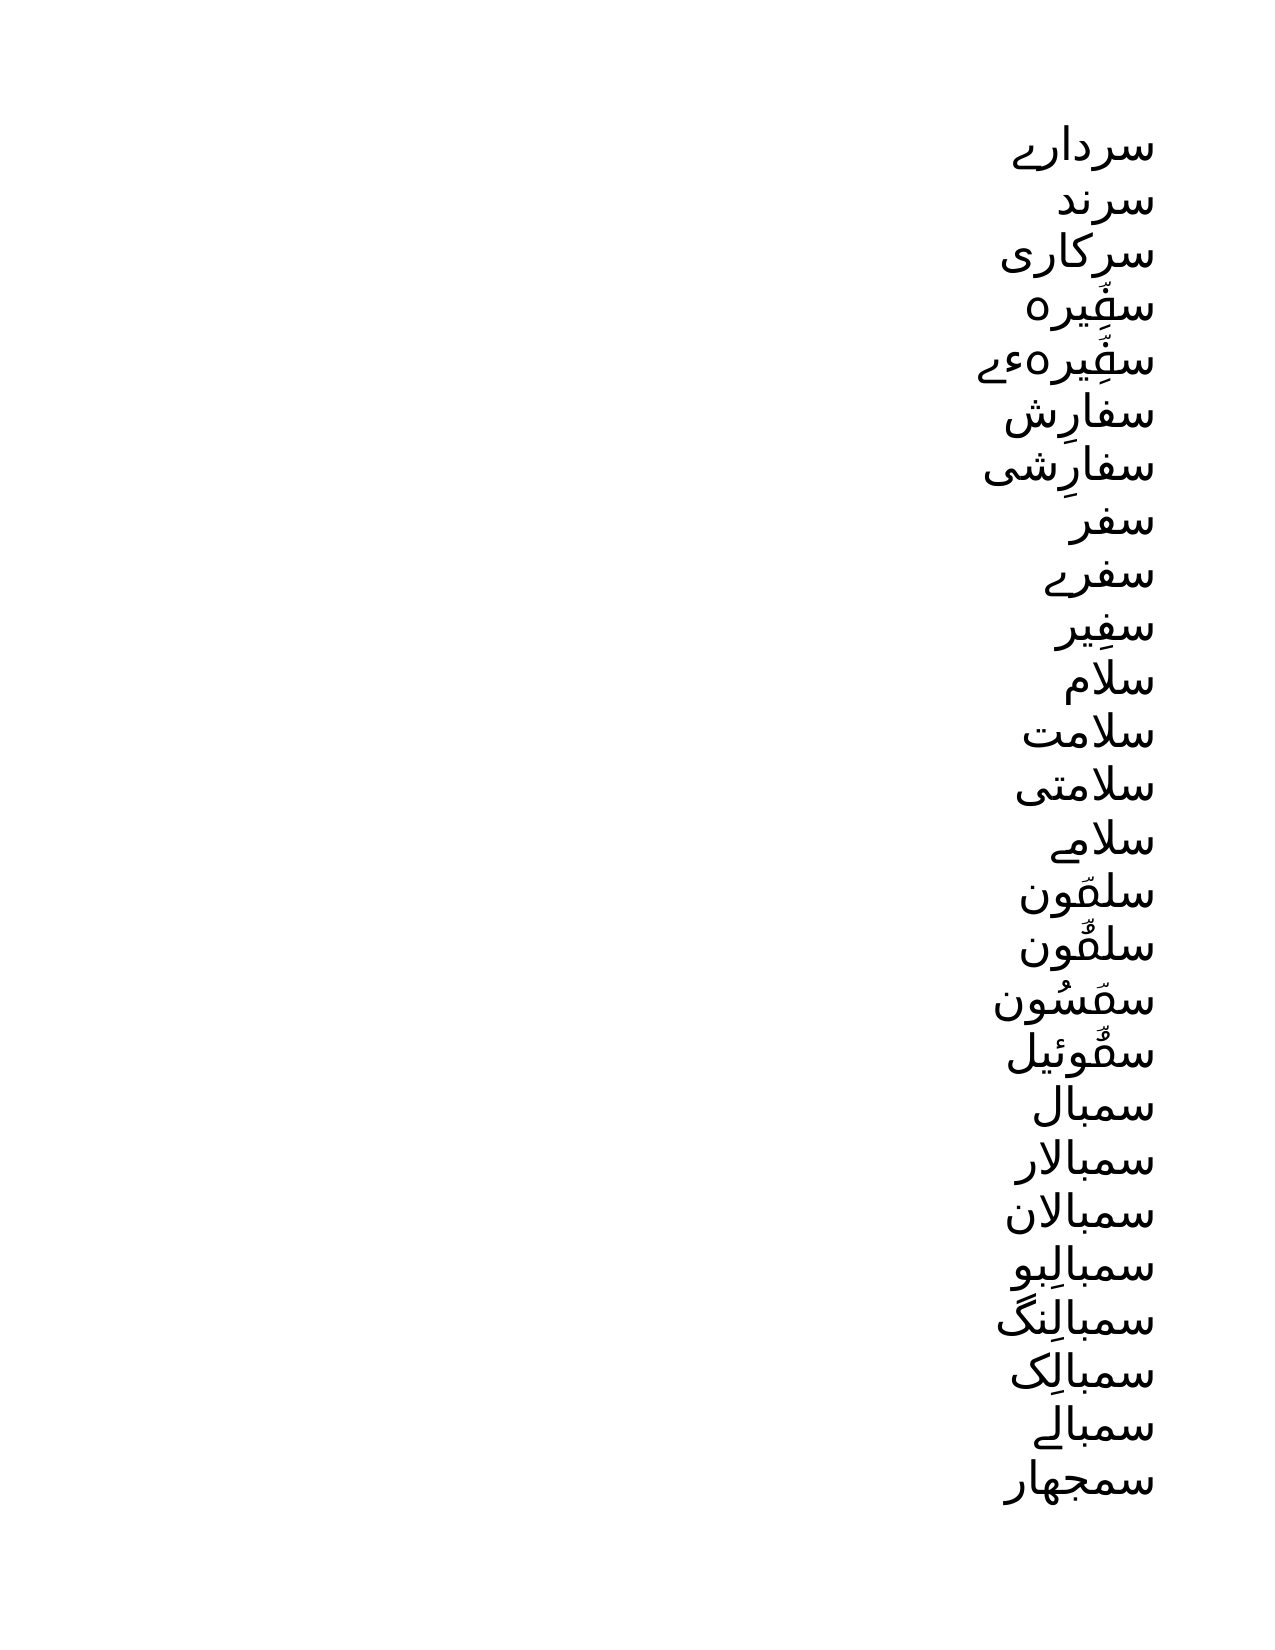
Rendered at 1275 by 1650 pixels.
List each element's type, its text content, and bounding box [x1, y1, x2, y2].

text سردارے [118, 118, 1157, 171]
text سفِیر [118, 598, 1157, 651]
text سلام [118, 651, 1157, 705]
text سمبالے [118, 1398, 1157, 1451]
text سلمؔون [118, 865, 1157, 918]
text سفارِش [118, 385, 1157, 438]
text سفرے [118, 545, 1157, 598]
text سلامتی [118, 758, 1157, 811]
text سفِؔیرہ [118, 278, 1157, 331]
text سفِؔیرہ​​ءے [118, 331, 1157, 385]
text سمبال [118, 1078, 1157, 1131]
text سرند [118, 171, 1157, 225]
text سلمُؔون [118, 918, 1157, 971]
text سمبالِک [118, 1345, 1157, 1398]
text سرکاری [118, 225, 1157, 278]
text سلامت [118, 705, 1157, 758]
text سمجھار [118, 1451, 1157, 1505]
text سمبالِبو [118, 1238, 1157, 1291]
text سمبالار [118, 1131, 1157, 1185]
text سمُؔوئیل [118, 1025, 1157, 1078]
text سمبالان [118, 1185, 1157, 1238]
text سفارِشی [118, 438, 1157, 491]
text سلامے [118, 811, 1157, 865]
text سفر [118, 491, 1157, 545]
text سمبالِنگ [118, 1291, 1157, 1345]
text سمؔسُون [118, 971, 1157, 1025]
